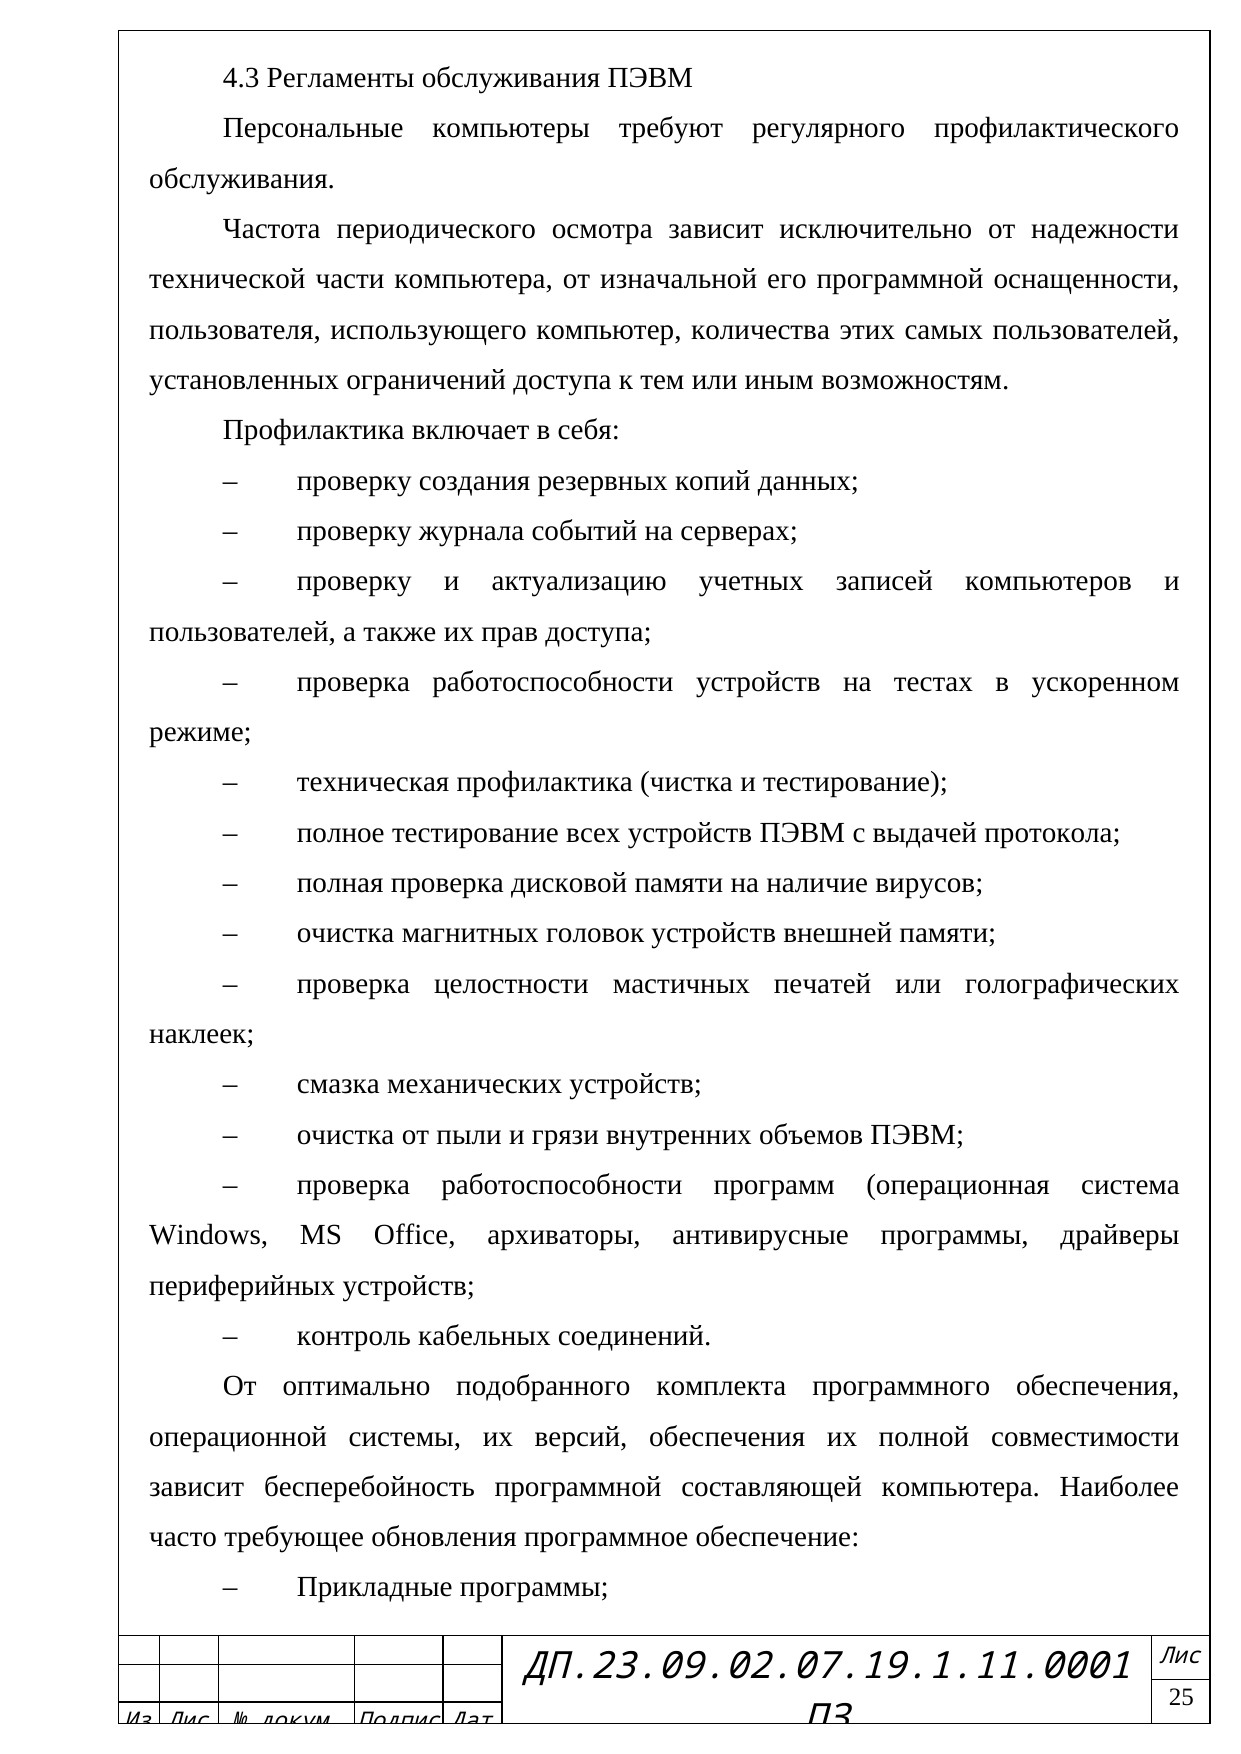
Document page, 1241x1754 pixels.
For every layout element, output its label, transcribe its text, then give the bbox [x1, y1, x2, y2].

text Персональные компьютеры требуют регулярного профилактического обслуживания. [149, 111, 1180, 194]
list проверка работоспособности устройств на тестах в ускоренном режиме; [149, 664, 1180, 748]
list полное тестирование всех устройств ПЭВМ с выдачей протокола; [149, 815, 1180, 848]
list техническая профилактика (чистка и тестирование); [149, 764, 1180, 798]
list очистка от пыли и грязи внутренних объемов ПЭВМ; [149, 1117, 1180, 1150]
list очистка магнитных головок устройств внешней памяти; [149, 916, 1180, 949]
list полная проверка дисковой памяти на наличие вирусов; [149, 865, 1180, 899]
text От оптимально подобранного комплекта программного обеспечения, операционной системы, их версий, обеспечения их полной совместимости зависит бесперебойность программной составляющей компьютера. Наиболее часто требующее обновления программное обеспечение: [149, 1368, 1180, 1553]
list Прикладные программы; [149, 1569, 1180, 1603]
text Частота периодического осмотра зависит исключительно от надежности технической части компьютера, от изначальной его программной оснащенности, пользователя, использующего компьютер, количества этих самых пользователей, установленных ограничений доступа к тем или иным возможностям. [149, 211, 1180, 396]
subtitle 4.3 Регламенты обслуживания ПЭВМ [223, 60, 1180, 94]
list проверку журнала событий на серверах; [149, 513, 1180, 547]
list смазка механических устройств; [149, 1066, 1180, 1100]
text Профилактика включает в себя: [149, 412, 1180, 446]
list контроль кабельных соединений. [149, 1318, 1180, 1352]
list проверка целостности мастичных печатей или голографических наклеек; [149, 966, 1180, 1050]
list проверку создания резервных копий данных; [149, 463, 1180, 496]
list проверка работоспособности программ (операционная система Windows, MS Office, архиваторы, антивирусные программы, драйверы периферийных устройств; [149, 1167, 1180, 1301]
list проверку и актуализацию учетных записей компьютеров и пользователей, а также их прав доступа; [149, 563, 1180, 647]
